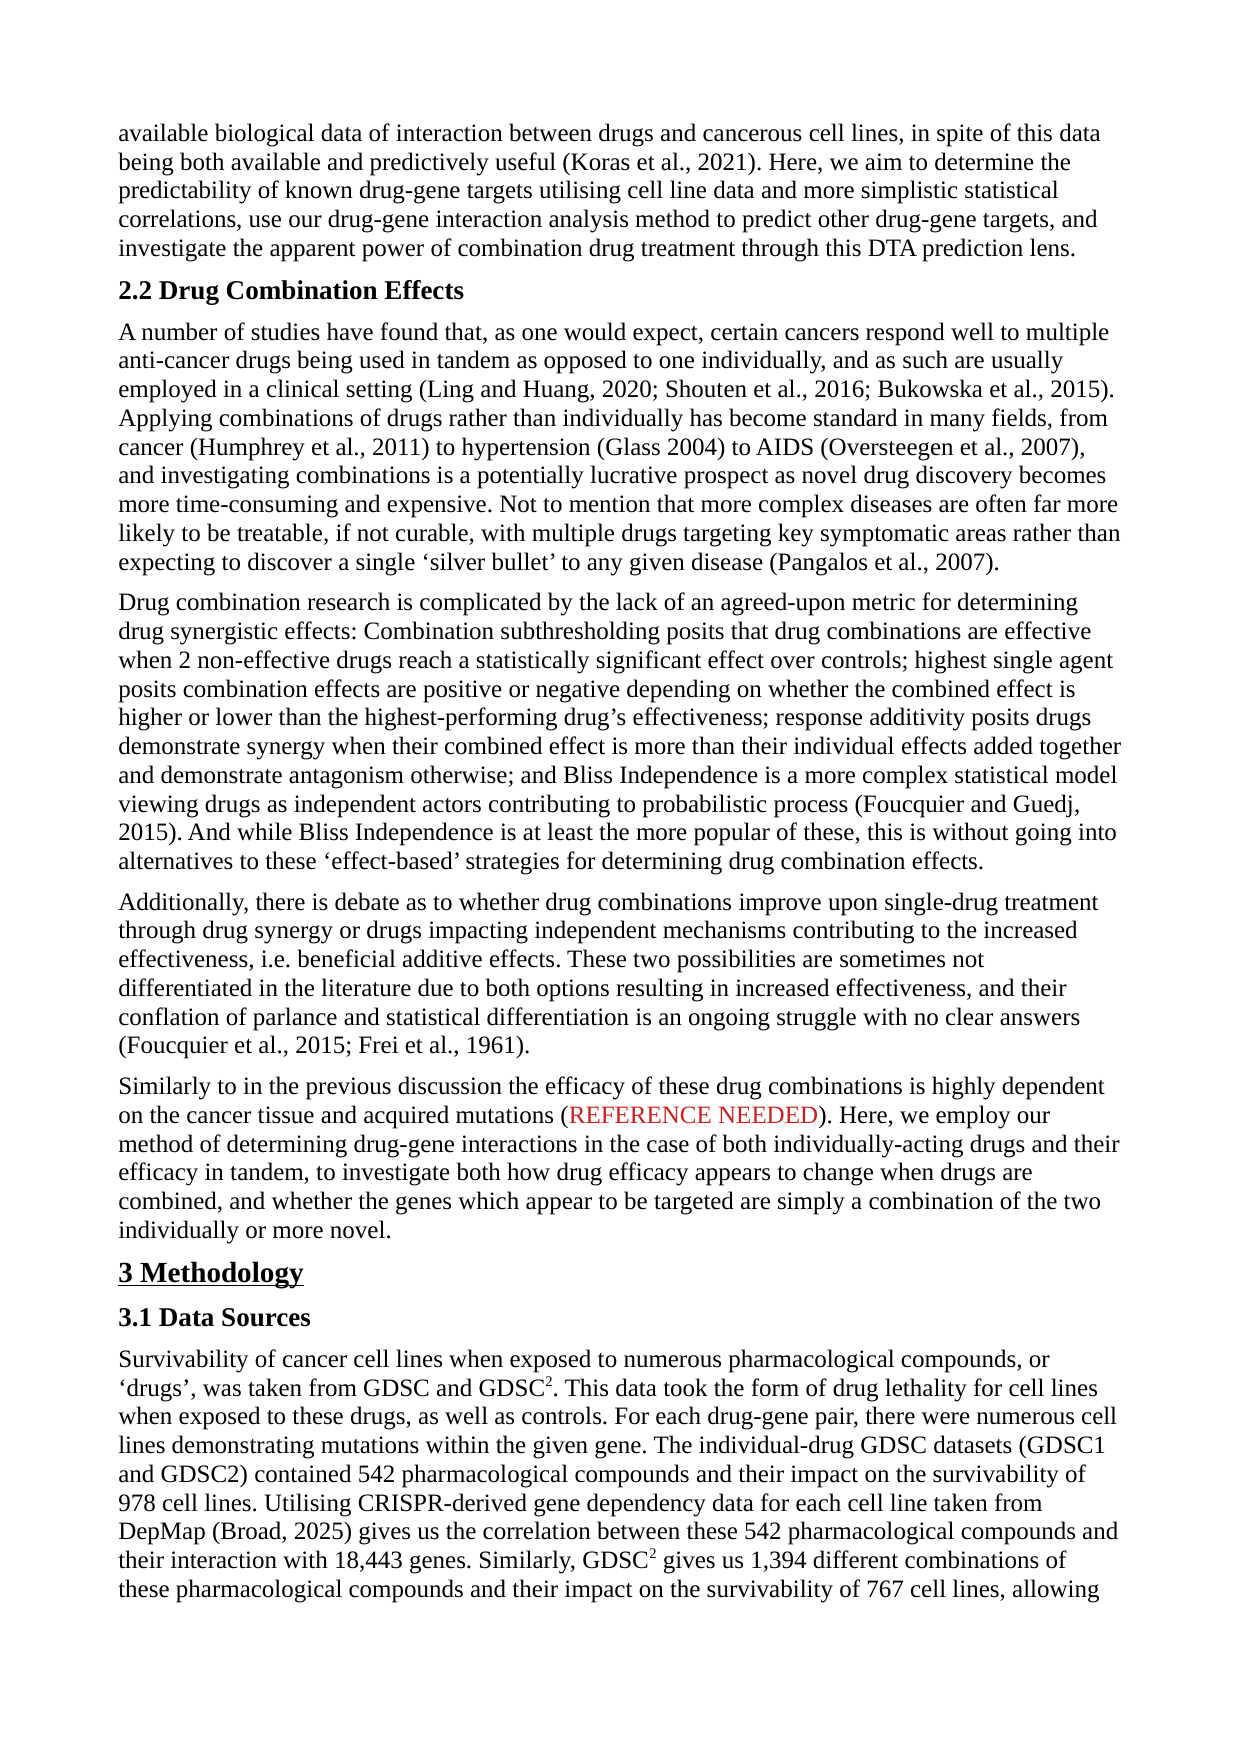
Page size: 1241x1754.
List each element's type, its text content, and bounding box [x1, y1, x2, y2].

text A number of studies have found that, as one would expect, certain cancers respond well to multiple anti-cancer drugs being used in tandem as opposed to one individually, and as such are usually employed in a clinical setting (Ling and Huang, 2020; Shouten et al., 2016; Bukowska et al., 2015). Applying combinations of drugs rather than individually has become standard in many fields, from cancer (Humphrey et al., 2011) to hypertension (Glass 2004) to AIDS (Oversteegen et al., 2007), and investigating combinations is a potentially lucrative prospect as novel drug discovery becomes more time-consuming and expensive. Not to mention that more complex diseases are often far more likely to be treatable, if not curable, with multiple drugs targeting key symptomatic areas rather than expecting to discover a single ‘silver bullet’ to any given disease (Pangalos et al., 2007). [118, 317, 1122, 576]
text 3.1 Data Sources [118, 1301, 1122, 1332]
text 3 Methodology [118, 1256, 1122, 1289]
text available biological data of interaction between drugs and cancerous cell lines, in spite of this data being both available and predictively useful (Koras et al., 2021). Here, we aim to determine the predictability of known drug-gene targets utilising cell line data and more simplistic statistical correlations, use our drug-gene interaction analysis method to predict other drug-gene targets, and investigate the apparent power of combination drug treatment through this DTA prediction lens. [118, 118, 1122, 262]
text Similarly to in the previous discussion the efficacy of these drug combinations is highly dependent on the cancer tissue and acquired mutations (REFERENCE NEEDED). Here, we employ our method of determining drug-gene interactions in the case of both individually-acting drugs and their efficacy in tandem, to investigate both how drug efficacy appears to change when drugs are combined, and whether the genes which appear to be targeted are simply a combination of the two individually or more novel. [118, 1071, 1122, 1244]
text Drug combination research is complicated by the lack of an agreed-upon metric for determining drug synergistic effects: Combination subthresholding posits that drug combinations are effective when 2 non-effective drugs reach a statistically significant effect over controls; highest single agent posits combination effects are positive or negative depending on whether the combined effect is higher or lower than the highest-performing drug’s effectiveness; response additivity posits drugs demonstrate synergy when their combined effect is more than their individual effects added together and demonstrate antagonism otherwise; and Bliss Independence is a more complex statistical model viewing drugs as independent actors contributing to probabilistic process (Foucquier and Guedj, 2015). And while Bliss Independence is at least the more popular of these, this is without going into alternatives to these ‘effect-based’ strategies for determining drug combination effects. [118, 587, 1122, 875]
text Additionally, there is debate as to whether drug combinations improve upon single-drug treatment through drug synergy or drugs impacting independent mechanisms contributing to the increased effectiveness, i.e. beneficial additive effects. These two possibilities are sometimes not differentiated in the literature due to both options resulting in increased effectiveness, and their conflation of parlance and statistical differentiation is an ongoing struggle with no clear answers (Foucquier et al., 2015; Frei et al., 1961). [118, 887, 1122, 1059]
text 2.2 Drug Combination Effects [118, 274, 1122, 305]
text Survivability of cancer cell lines when exposed to numerous pharmacological compounds, or ‘drugs’, was taken from GDSC and GDSC2. This data took the form of drug lethality for cell lines when exposed to these drugs, as well as controls. For each drug-gene pair, there were numerous cell lines demonstrating mutations within the given gene. The individual-drug GDSC datasets (GDSC1 and GDSC2) contained 542 pharmacological compounds and their impact on the survivability of 978 cell lines. Utilising CRISPR-derived gene dependency data for each cell line taken from DepMap (Broad, 2025) gives us the correlation between these 542 pharmacological compounds and their interaction with 18,443 genes. Similarly, GDSC2 gives us 1,394 different combinations of these pharmacological compounds and their impact on the survivability of 767 cell lines, allowing [118, 1344, 1122, 1603]
